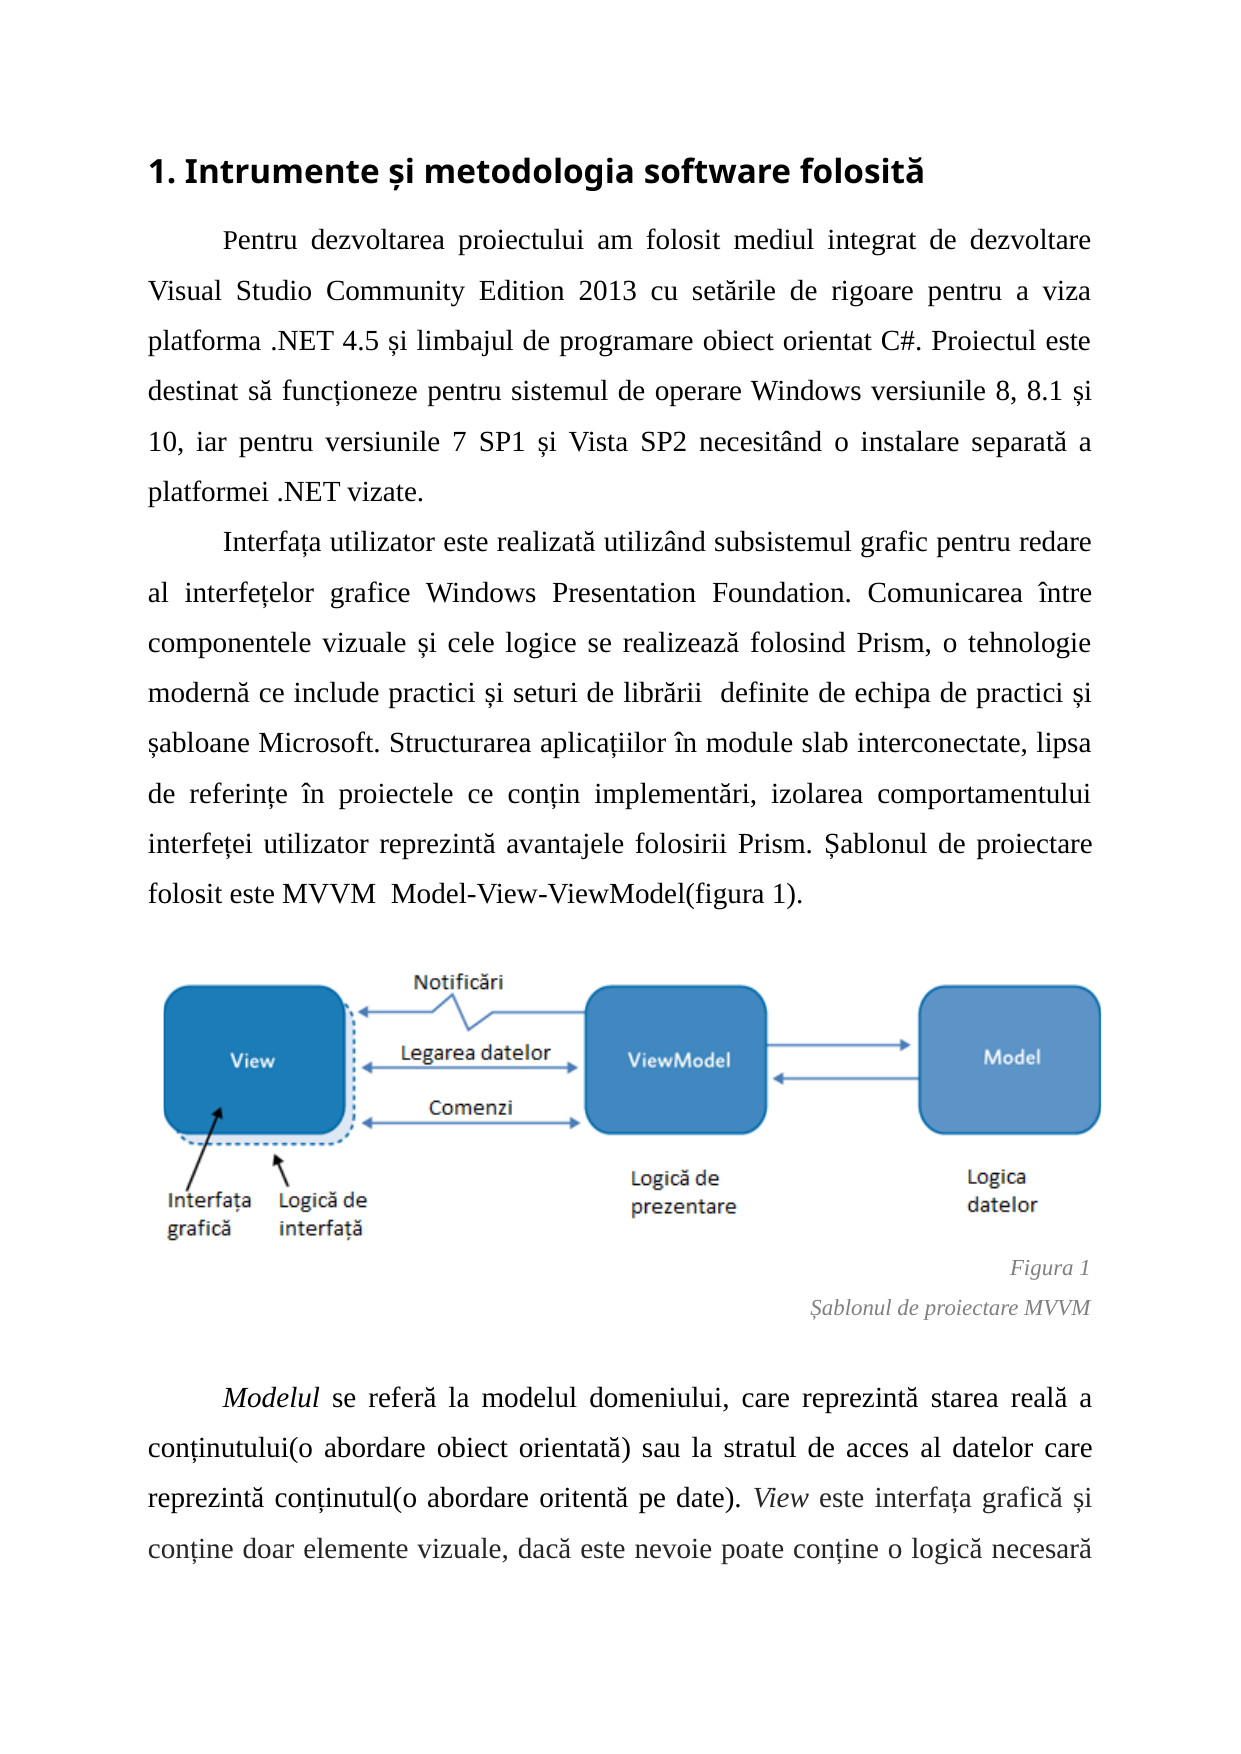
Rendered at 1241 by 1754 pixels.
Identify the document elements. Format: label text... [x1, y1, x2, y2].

text Figura 1 [148, 1242, 1093, 1281]
picture [163, 966, 1102, 1242]
text Interfața utilizator este realizată utilizând subsistemul grafic pentru redare al interfețelor grafice Windows Presentation Foundation. Comunicarea între componentele vizuale și cele logice se realizează folosind Prism, o tehnologie modernă ce include practici și seturi de librării definite de echipa de practici și șabloane Microsoft. Structurarea aplicațiilor în module slab interconectate, lipsa de referințe în proiectele ce conțin implementări, izolarea comportamentului interfeței utilizator reprezintă avantajele folosirii Prism. Șablonul de proiectare folosit este MVVM Model-View-ViewModel(figura 1). [148, 524, 1093, 910]
text Pentru dezvoltarea proiectului am folosit mediul integrat de dezvoltare Visual Studio Community Edition 2013 cu setările de rigoare pentru a viza platforma .NET 4.5 și limbajul de programare obiect orientat C#. Proiectul este destinat să funcționeze pentru sistemul de operare Windows versiunile 8, 8.1 și 10, iar pentru versiunile 7 SP1 și Vista SP2 necesitând o instalare separată a platformei .NET vizate. [148, 222, 1093, 508]
text Modelul se referă la modelul domeniului, care reprezintă starea reală a conținutului(o abordare obiect orientată) sau la stratul de acces al datelor care reprezintă conținutul(o abordare oritentă pe date). View este interfața grafică și conține doar elemente vizuale, dacă este nevoie poate conține o logică necesară [148, 1380, 1093, 1564]
text Șablonul de proiectare MVVM [148, 1294, 1093, 1320]
